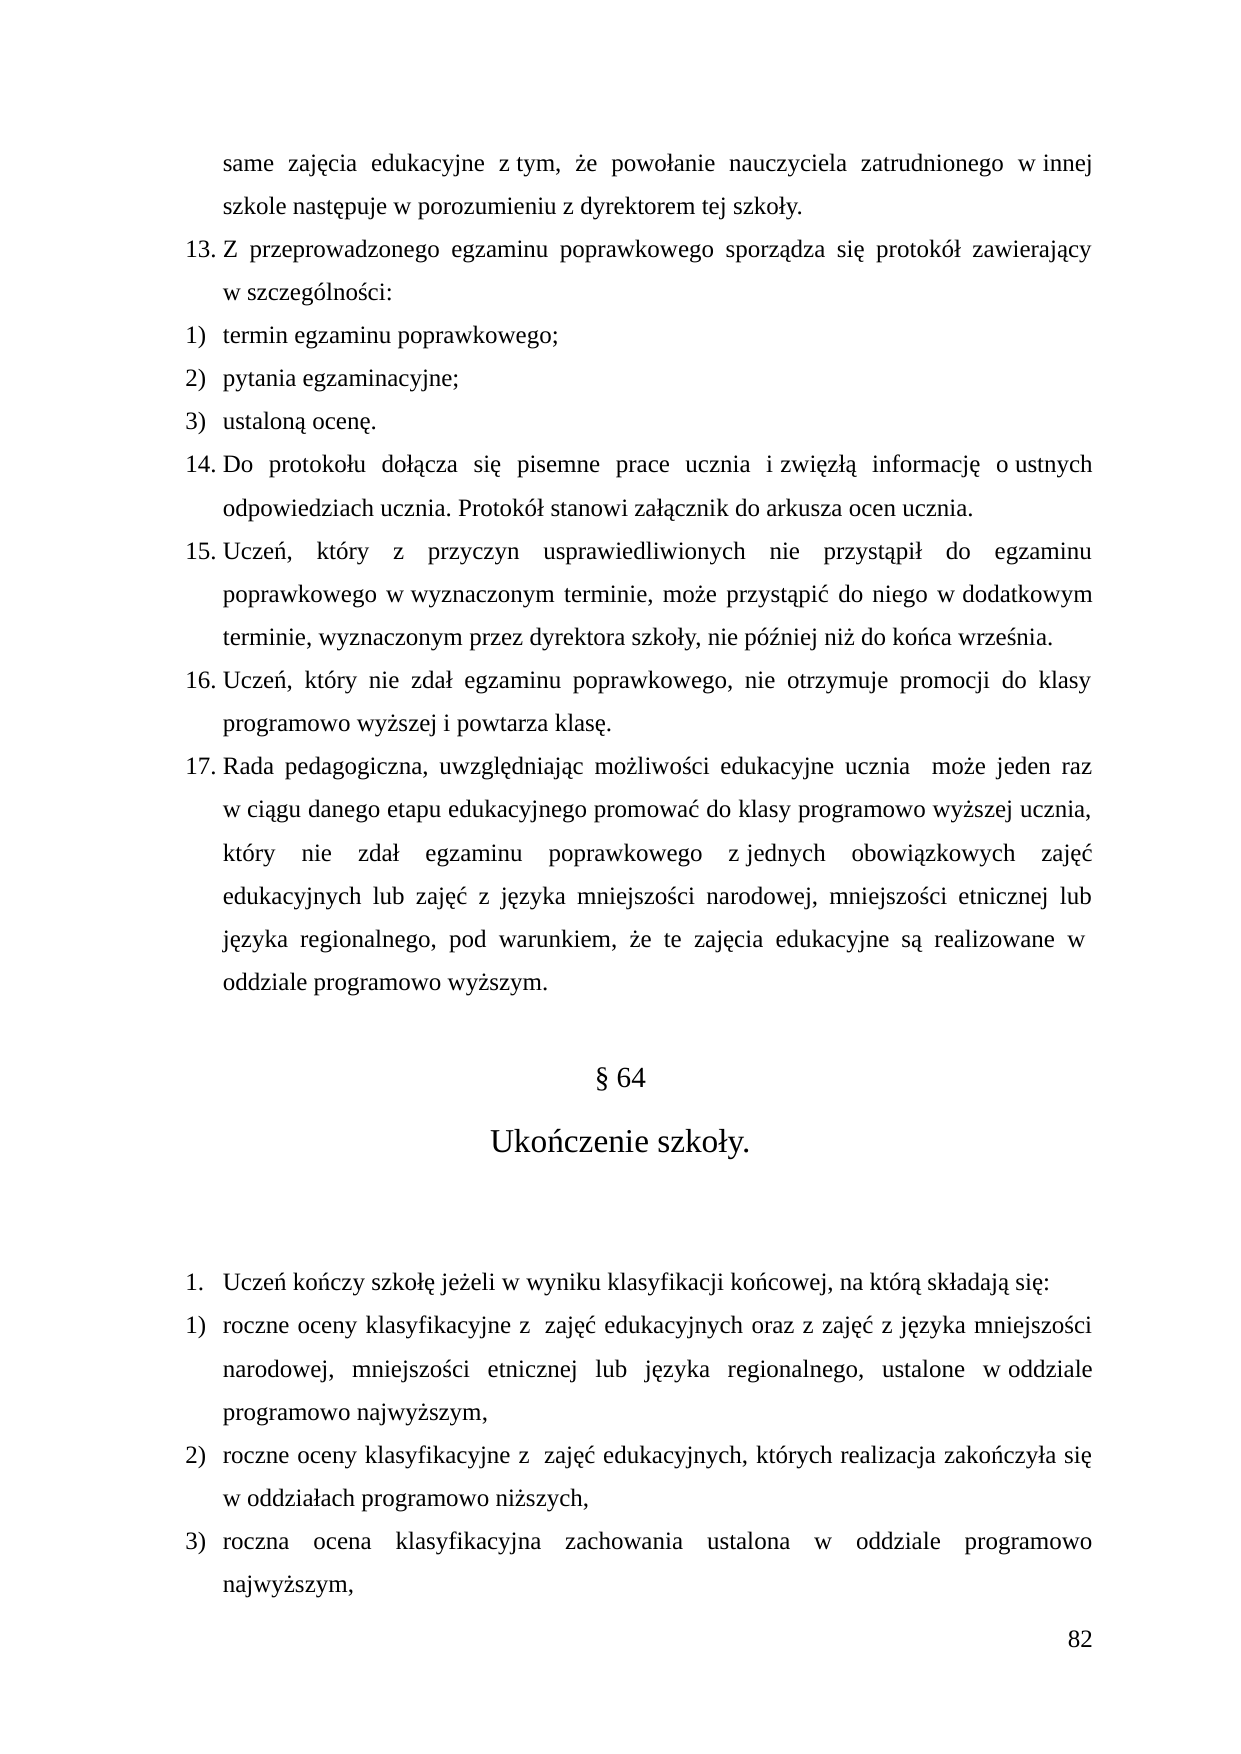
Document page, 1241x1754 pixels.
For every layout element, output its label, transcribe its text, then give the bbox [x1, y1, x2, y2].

list termin egzaminu poprawkowego; [185, 320, 1093, 349]
text Ukończenie szkoły. [148, 1121, 1093, 1159]
list same zajęcia edukacyjne z tym, że powołanie nauczyciela zatrudnionego w innej szkole następuje w porozumieniu z dyrektorem tej szkoły. [185, 148, 1093, 219]
text § 64 [148, 1060, 1093, 1094]
list Uczeń kończy szkołę jeżeli w wyniku klasyfikacji końcowej, na którą składają się: [185, 1267, 1093, 1296]
list Do protokołu dołącza się pisemne prace ucznia i zwięzłą informację o ustnych odpowiedziach ucznia. Protokół stanowi załącznik do arkusza ocen ucznia. [185, 449, 1093, 521]
list roczna ocena klasyfikacyjna zachowania ustalona w oddziale programowo najwyższym, [185, 1526, 1093, 1598]
list Uczeń, który z przyczyn usprawiedliwionych nie przystąpił do egzaminu poprawkowego w wyznaczonym terminie, może przystąpić do niego w dodatkowym terminie, wyznaczonym przez dyrektora szkoły, nie później niż do końca września. [185, 536, 1093, 651]
list roczne oceny klasyfikacyjne z zajęć edukacyjnych, których realizacja zakończyła się w oddziałach programowo niższych, [185, 1440, 1093, 1512]
list pytania egzaminacyjne; [185, 363, 1093, 392]
list Rada pedagogiczna, uwzględniając możliwości edukacyjne ucznia może jeden raz w ciągu danego etapu edukacyjnego promować do klasy programowo wyższej ucznia, który nie zdał egzaminu poprawkowego z jednych obowiązkowych zajęć edukacyjnych lub zajęć z języka mniejszości narodowej, mniejszości etnicznej lub języka regionalnego, pod warunkiem, że te zajęcia edukacyjne są realizowane w oddziale programowo wyższym. [185, 751, 1093, 996]
list Z przeprowadzonego egzaminu poprawkowego sporządza się protokół zawierający w szczególności: [185, 234, 1093, 306]
list ustaloną ocenę. [185, 406, 1093, 435]
list roczne oceny klasyfikacyjne z zajęć edukacyjnych oraz z zajęć z języka mniejszości narodowej, mniejszości etnicznej lub języka regionalnego, ustalone w oddziale programowo najwyższym, [185, 1311, 1093, 1426]
list Uczeń, który nie zdał egzaminu poprawkowego, nie otrzymuje promocji do klasy programowo wyższej i powtarza klasę. [185, 665, 1093, 737]
